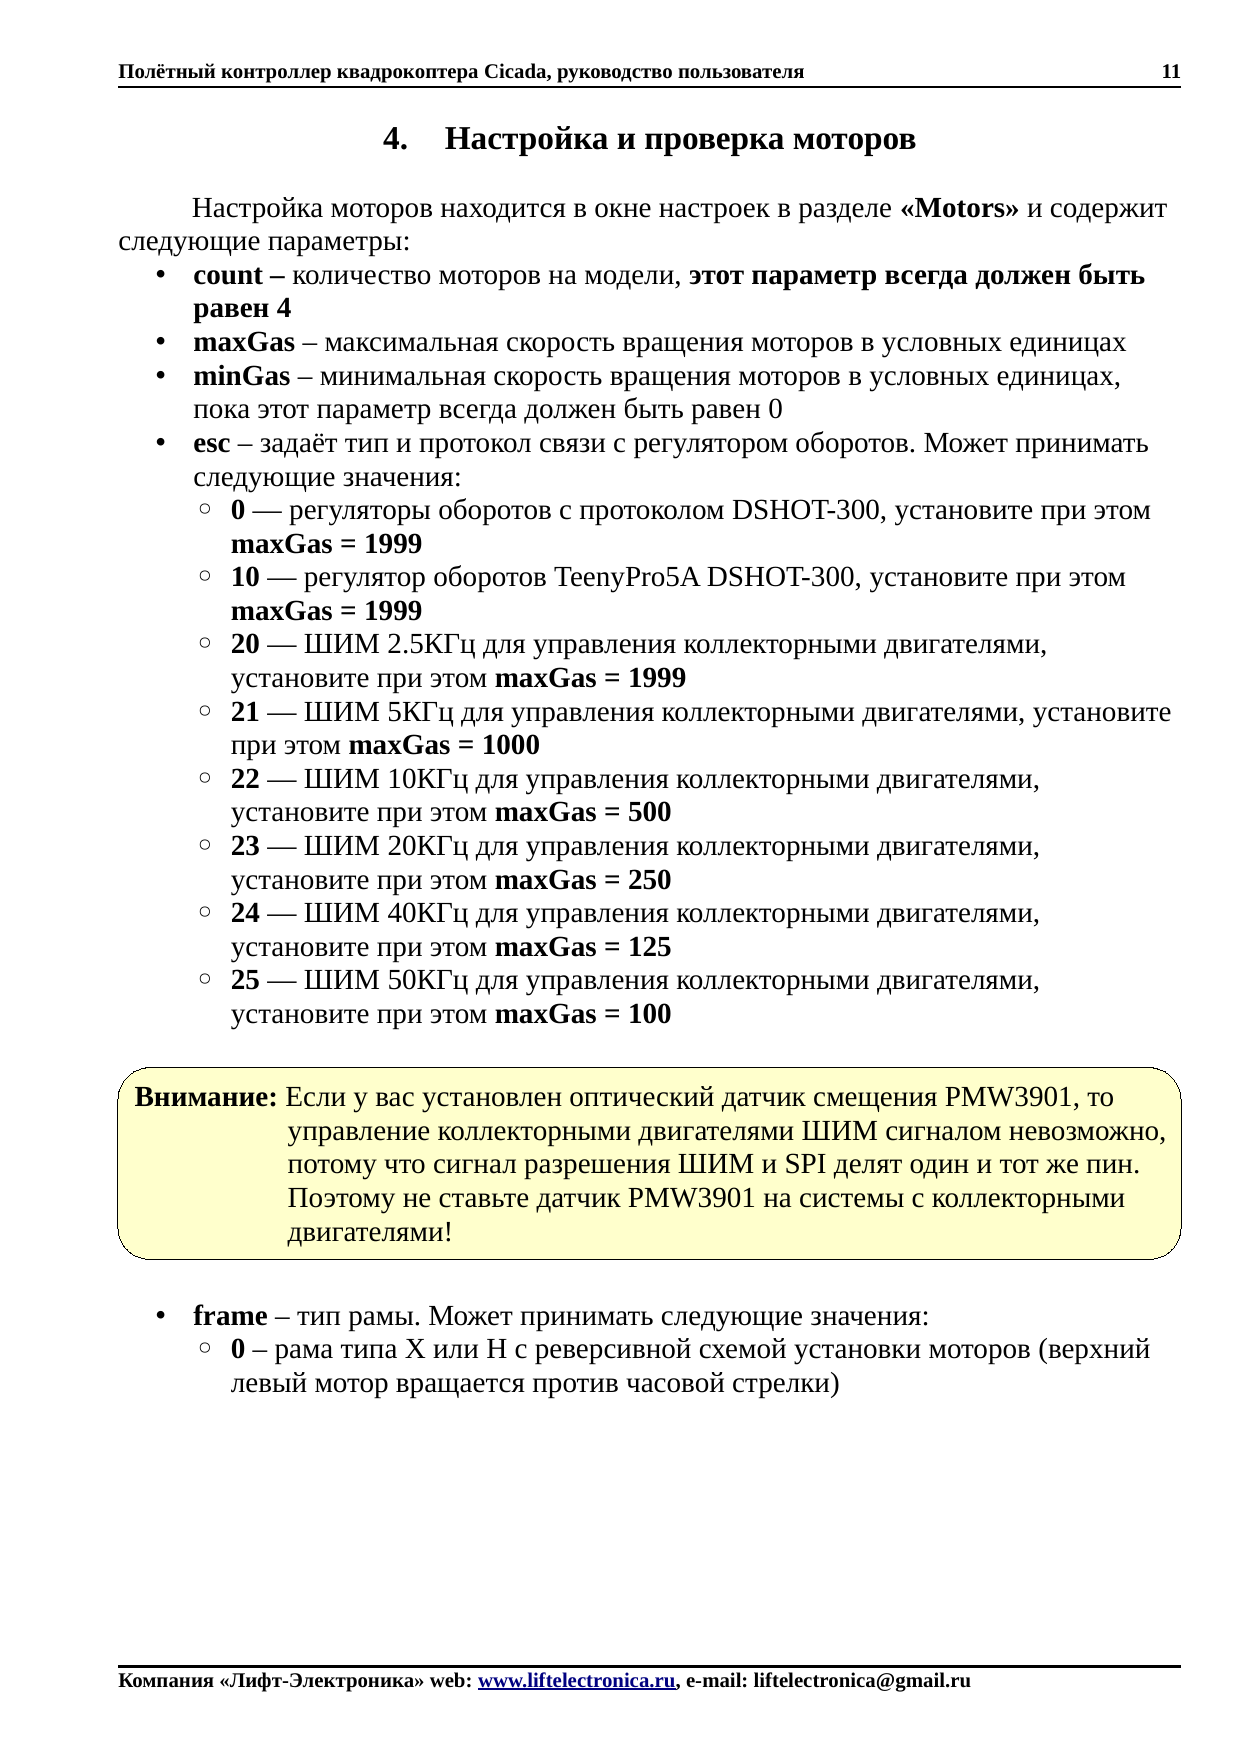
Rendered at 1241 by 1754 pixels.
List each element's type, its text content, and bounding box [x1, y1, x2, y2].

list 24 — ШИМ 40КГц для управления коллекторными двигателями, установите при этом maxGas = 125 [193, 895, 1181, 962]
list maxGas – максимальная скорость вращения моторов в условных единицах [156, 324, 1181, 358]
list esc – задаёт тип и протокол связи с регулятором оборотов. Может принимать следующие значения: [156, 425, 1181, 492]
list minGas – минимальная скорость вращения моторов в условных единицах, пока этот параметр всегда должен быть равен 0 [156, 358, 1181, 425]
text Настройка моторов находится в окне настроек в разделе «Motors» и содержит следующие параметры: [118, 190, 1181, 257]
list count – количество моторов на модели, этот параметр всегда должен быть равен 4 [156, 257, 1181, 324]
subtitle Настройка и проверка моторов [118, 118, 1181, 156]
list 0 — регуляторы оборотов с протоколом DSHOT-300, установите при этом maxGas = 1999 [193, 492, 1181, 559]
list frame – тип рамы. Может принимать следующие значения: [156, 1298, 1181, 1332]
list 25 — ШИМ 50КГц для управления коллекторными двигателями, установите при этом maxGas = 100 [193, 962, 1181, 1030]
list 22 — ШИМ 10КГц для управления коллекторными двигателями, установите при этом maxGas = 500 [193, 761, 1181, 828]
list 20 — ШИМ 2.5КГц для управления коллекторными двигателями, установите при этом maxGas = 1999 [193, 627, 1181, 694]
list 10 — регулятор оборотов TeenyPro5A DSHOT-300, установите при этом maxGas = 1999 [193, 559, 1181, 627]
list 21 — ШИМ 5КГц для управления коллекторными двигателями, установите при этом maxGas = 1000 [193, 694, 1181, 761]
list 0 – рама типа X или H с реверсивной схемой установки моторов (верхний левый мотор вращается против часовой стрелки) [193, 1332, 1181, 1399]
list 23 — ШИМ 20КГц для управления коллекторными двигателями, установите при этом maxGas = 250 [193, 828, 1181, 895]
